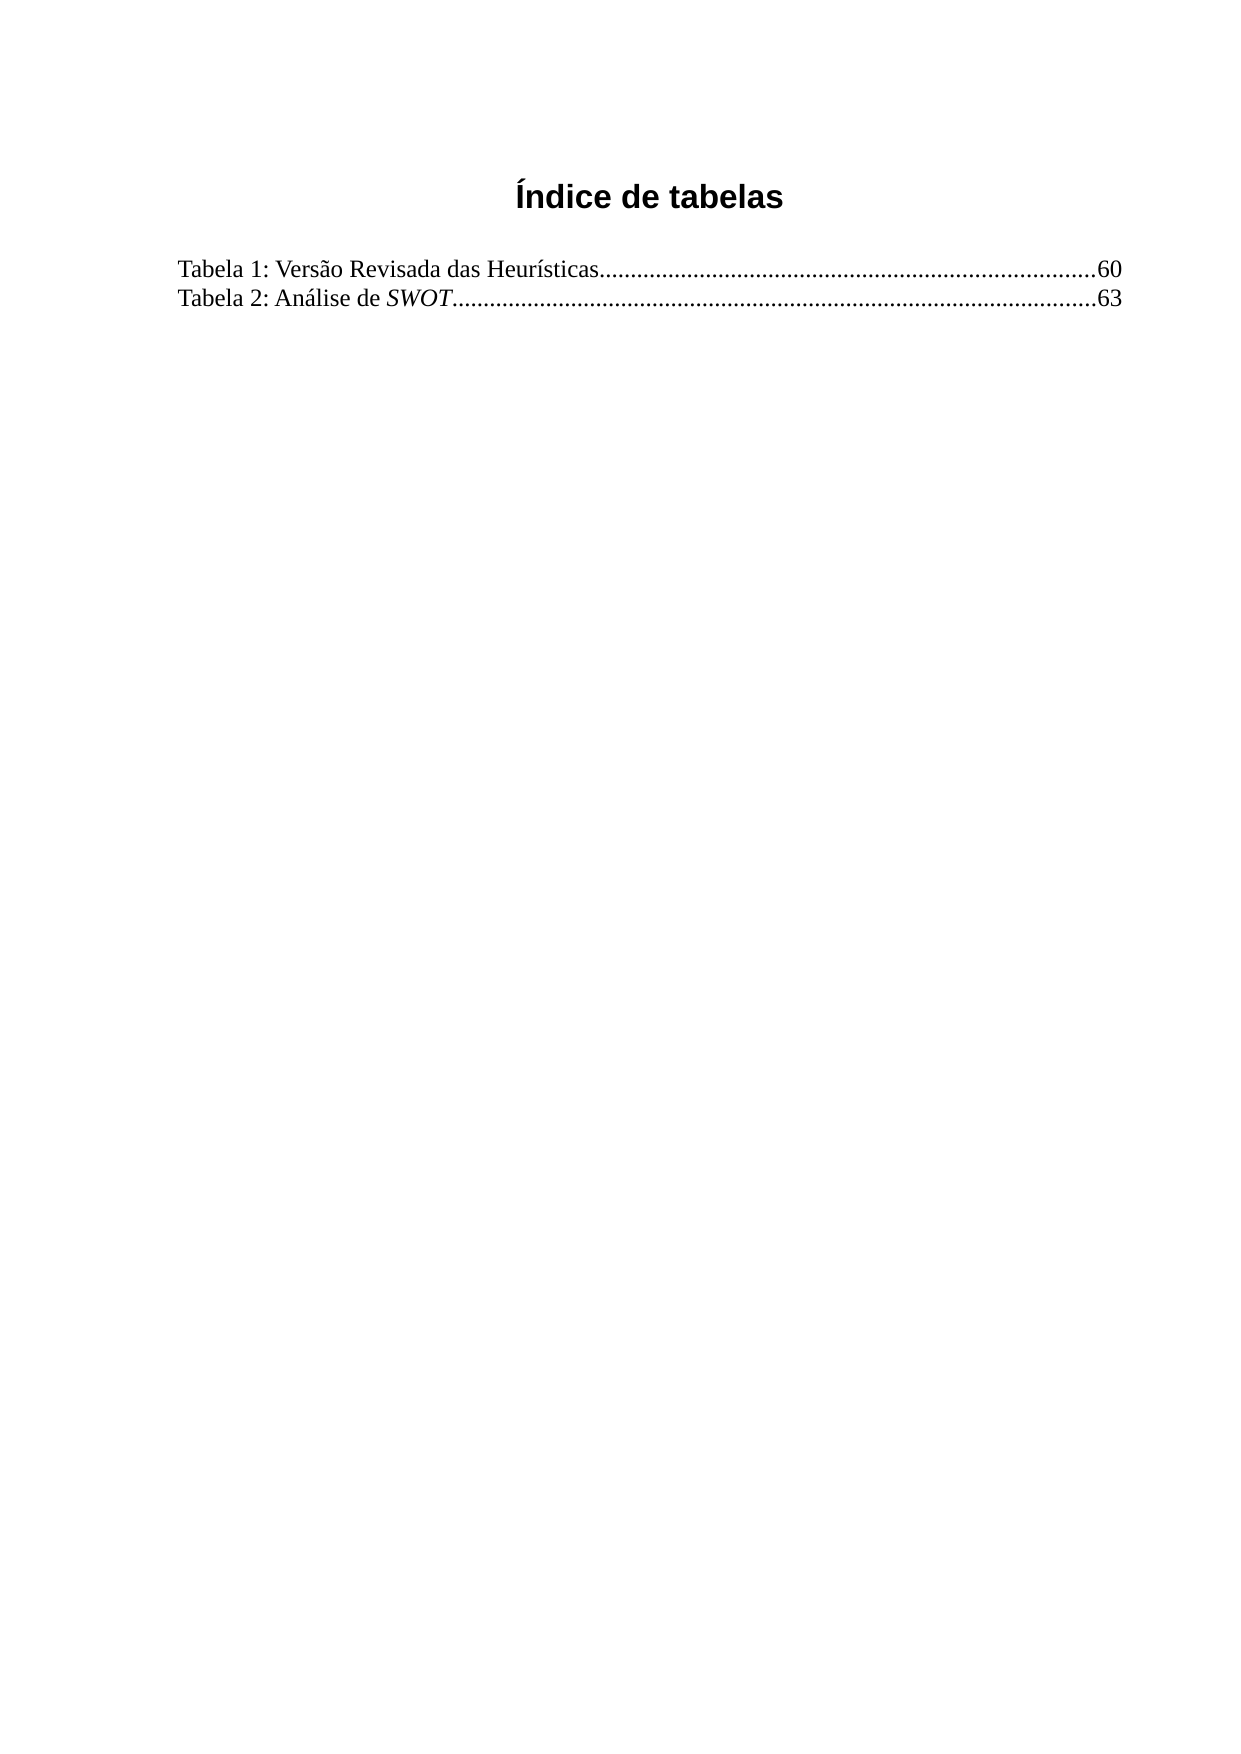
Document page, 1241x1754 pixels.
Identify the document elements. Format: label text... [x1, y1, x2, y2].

subtitle Índice de tabelas [177, 177, 1122, 216]
text Tabela 2: Análise de SWOT 63 [177, 283, 1122, 312]
text Tabela 1: Versão Revisada das Heurísticas 60 [177, 254, 1122, 283]
